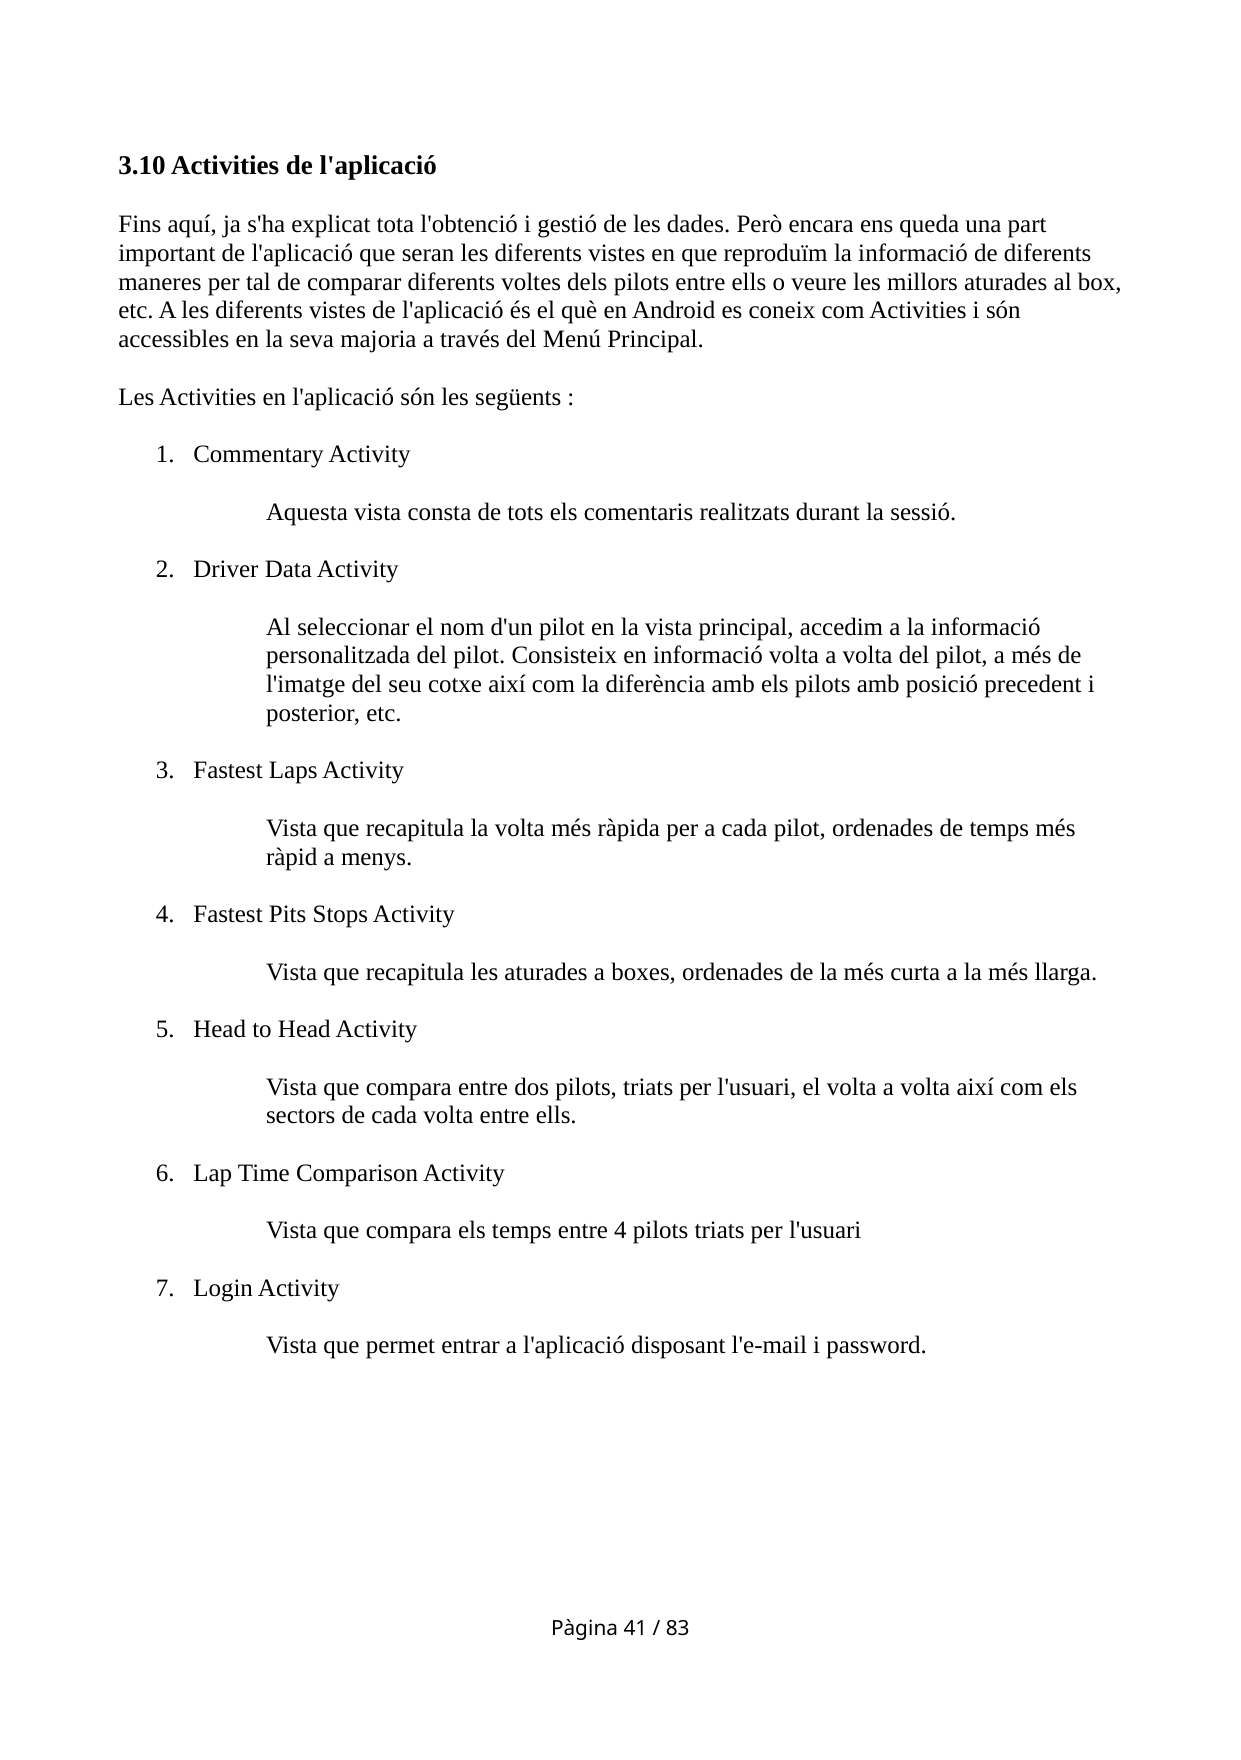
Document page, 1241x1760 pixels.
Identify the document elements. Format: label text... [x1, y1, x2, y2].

list Fastest Pits Stops Activity [156, 899, 1122, 928]
text Vista que compara els temps entre 4 pilots triats per l'usuari [118, 1215, 1122, 1244]
text Aquesta vista consta de tots els comentaris realitzats durant la sessió. [118, 497, 1122, 525]
text Les Activities en l'aplicació són les següents : [118, 382, 1122, 410]
text Vista que recapitula la volta més ràpida per a cada pilot, ordenades de temps més ràpid a menys. [118, 813, 1122, 870]
text Fins aquí, ja s'ha explicat tota l'obtenció i gestió de les dades. Però encara ens queda una part important de l'aplicació que seran les diferents vistes en que reproduïm la informació de diferents maneres per tal de comparar diferents voltes dels pilots entre ells o veure les millors aturades al box, etc. A les diferents vistes de l'aplicació és el què en Android es coneix com Activities i són accessibles en la seva majoria a través del Menú Principal. [118, 209, 1122, 353]
text 3.10 Activities de l'aplicació [118, 149, 1122, 180]
list Login Activity [156, 1273, 1122, 1302]
list Commentary Activity [156, 439, 1122, 468]
list Fastest Laps Activity [156, 755, 1122, 784]
text Vista que recapitula les aturades a boxes, ordenades de la més curta a la més llarga. [118, 957, 1122, 985]
text Vista que compara entre dos pilots, triats per l'usuari, el volta a volta així com els sectors de cada volta entre ells. [118, 1072, 1122, 1129]
text Al seleccionar el nom d'un pilot en la vista principal, accedim a la informació personalitzada del pilot. Consisteix en informació volta a volta del pilot, a més de l'imatge del seu cotxe així com la diferència amb els pilots amb posició precedent i posterior, etc. [118, 612, 1122, 727]
list Driver Data Activity [156, 554, 1122, 583]
list Head to Head Activity [156, 1014, 1122, 1043]
list Lap Time Comparison Activity [156, 1158, 1122, 1187]
text Vista que permet entrar a l'aplicació disposant l'e-mail i password. [118, 1330, 1122, 1359]
